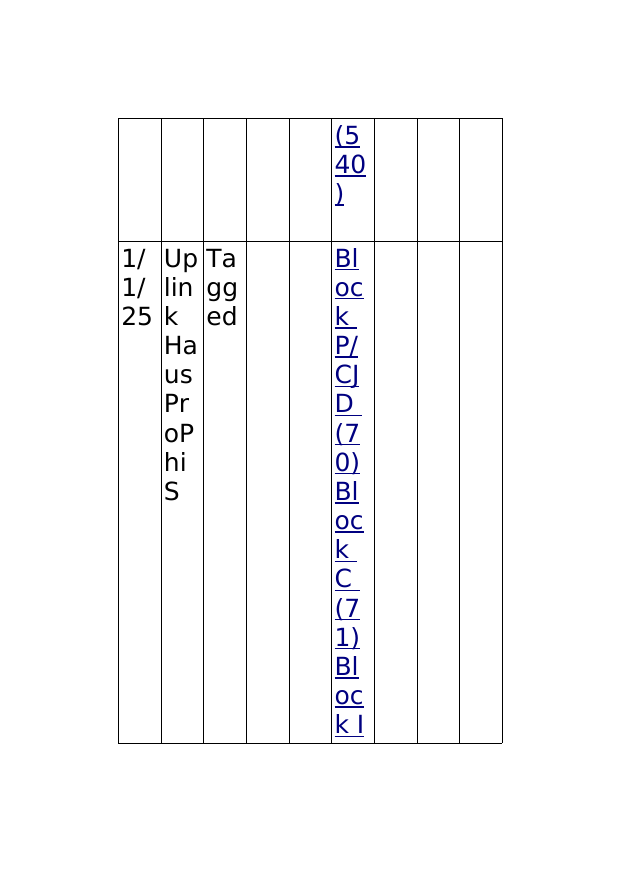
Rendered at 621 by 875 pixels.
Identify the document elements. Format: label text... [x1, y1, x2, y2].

table_cell [375, 242, 417, 742]
table_cell [460, 119, 502, 241]
table_cell [375, 119, 417, 241]
table_cell [290, 119, 331, 241]
table_cell Uplink Haus ProPhiS [162, 242, 203, 742]
table_cell 1/1/25 [119, 242, 161, 742]
table_cell Block P/CJD (70) Block C (71) Block I [332, 242, 374, 742]
table_cell [204, 119, 246, 241]
table_cell [247, 119, 289, 241]
table_cell [418, 242, 459, 742]
table_cell [290, 242, 331, 742]
table_cell Tagged [204, 242, 246, 742]
table_cell [418, 119, 459, 241]
table_cell [119, 119, 161, 241]
table_cell [460, 242, 502, 742]
table_cell [247, 242, 289, 742]
table_cell (540) [332, 119, 374, 241]
table_cell [162, 119, 203, 241]
